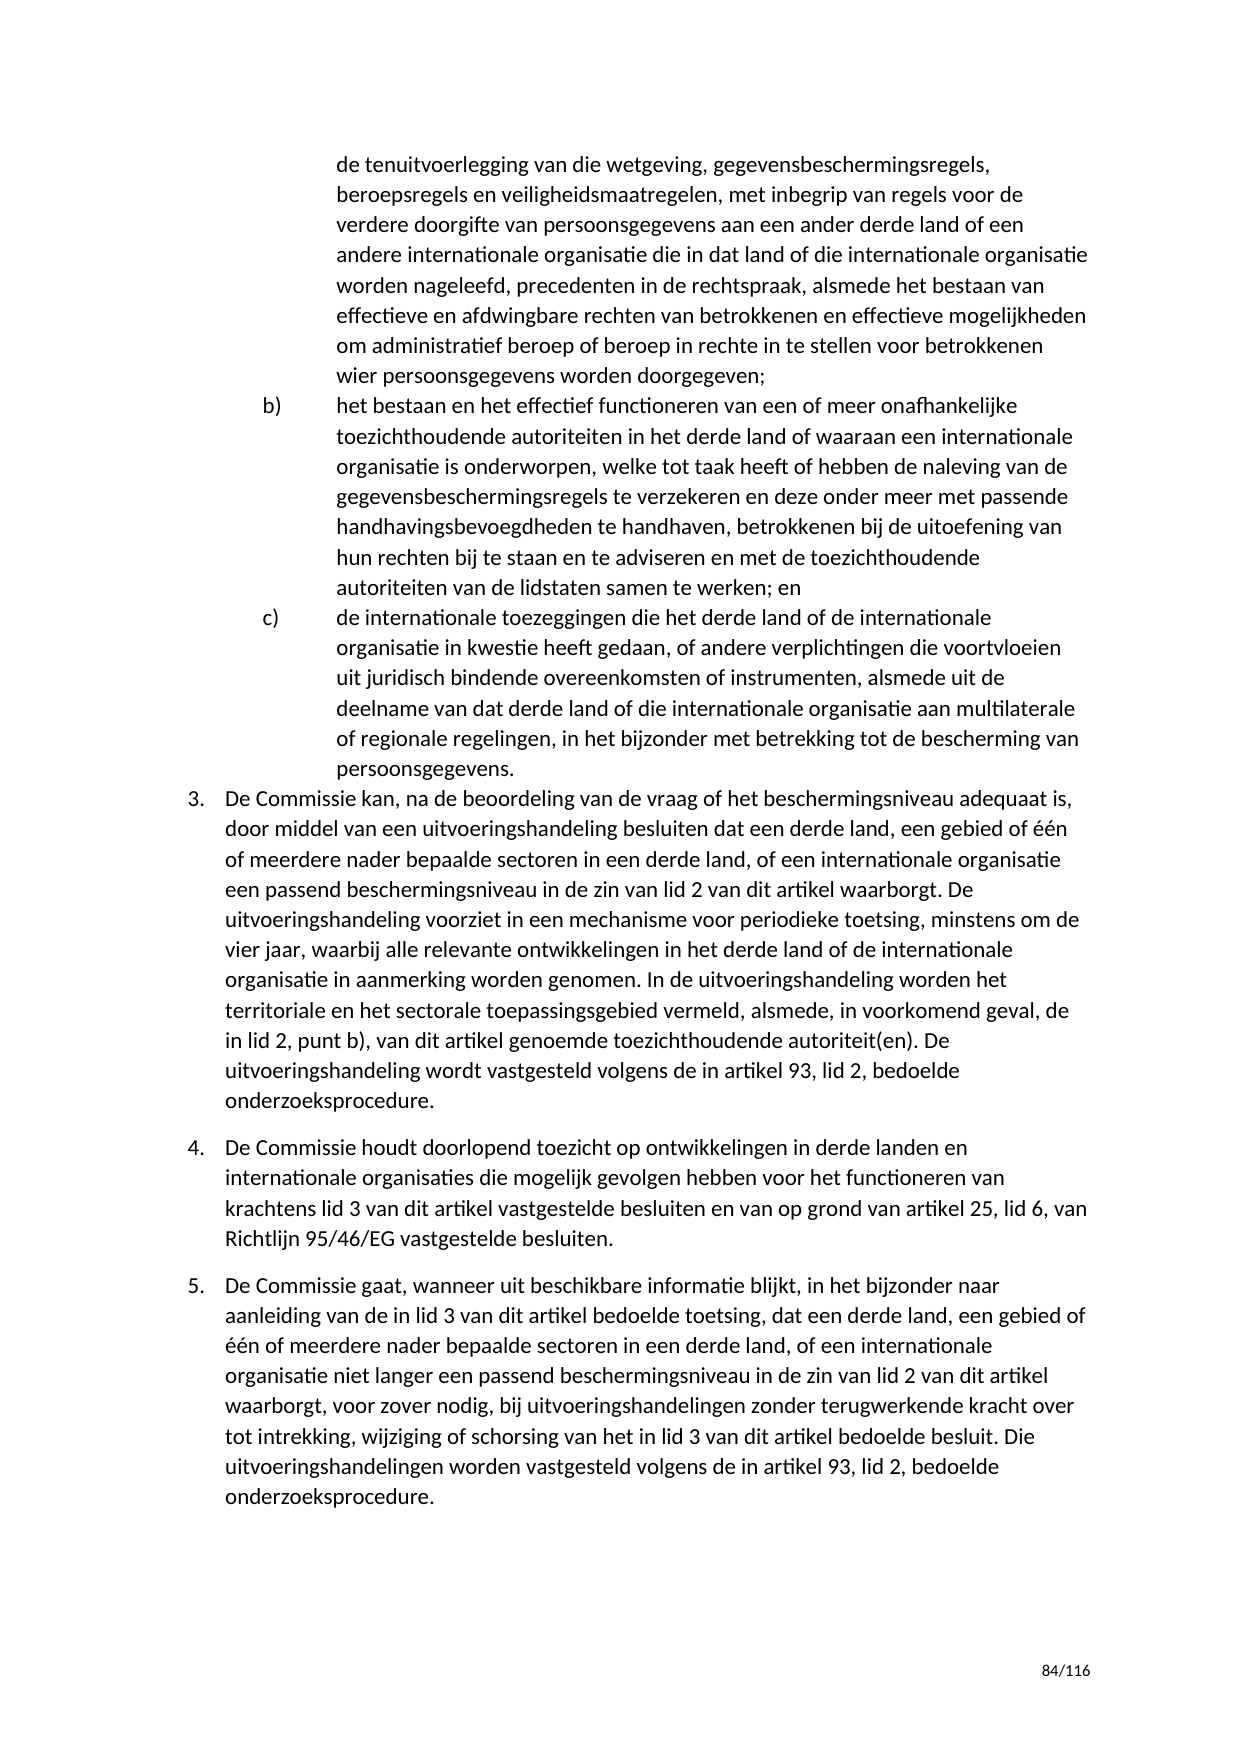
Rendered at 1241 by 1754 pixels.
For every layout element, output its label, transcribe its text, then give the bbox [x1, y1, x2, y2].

list de internationale toezeggingen die het derde land of de internationale organisatie in kwestie heeft gedaan, of andere verplichtingen die voortvloeien uit juridisch bindende overeenkomsten of instrumenten, alsmede uit de deelname van dat derde land of die internationale organisatie aan multilaterale of regionale regelingen, in het bijzonder met betrekking tot de bescherming van persoonsgegevens. [262, 603, 1090, 782]
list De Commissie kan, na de beoordeling van de vraag of het beschermingsniveau adequaat is, door middel van een uitvoeringshandeling besluiten dat een derde land, een gebied of één of meerdere nader bepaalde sectoren in een derde land, of een internationale organisatie een passend beschermingsniveau in de zin van lid 2 van dit artikel waarborgt. De uitvoeringshandeling voorziet in een mechanisme voor periodieke toetsing, minstens om de vier jaar, waarbij alle relevante ontwikkelingen in het derde land of de internationale organisatie in aanmerking worden genomen. In de uitvoeringshandeling worden het territoriale en het sectorale toepassingsgebied vermeld, alsmede, in voorkomend geval, de in lid 2, punt b), van dit artikel genoemde toezichthoudende autoriteit(en). De uitvoeringshandeling wordt vastgesteld volgens de in artikel 93, lid 2, bedoelde onderzoeksprocedure. [187, 784, 1090, 1114]
list het bestaan en het effectief functioneren van een of meer onafhankelijke toezichthoudende autoriteiten in het derde land of waaraan een internationale organisatie is onderworpen, welke tot taak heeft of hebben de naleving van de gegevensbeschermingsregels te verzekeren en deze onder meer met passende handhavingsbevoegdheden te handhaven, betrokkenen bij de uitoefening van hun rechten bij te staan en te adviseren en met de toezichthoudende autoriteiten van de lidstaten samen te werken; en [262, 392, 1090, 601]
list De Commissie gaat, wanneer uit beschikbare informatie blijkt, in het bijzonder naar aanleiding van de in lid 3 van dit artikel bedoelde toetsing, dat een derde land, een gebied of één of meerdere nader bepaalde sectoren in een derde land, of een internationale organisatie niet langer een passend beschermingsniveau in de zin van lid 2 van dit artikel waarborgt, voor zover nodig, bij uitvoeringshandelingen zonder terugwerkende kracht over tot intrekking, wijziging of schorsing van het in lid 3 van dit artikel bedoelde besluit. Die uitvoeringshandelingen worden vastgesteld volgens de in artikel 93, lid 2, bedoelde onderzoeksprocedure. [187, 1271, 1090, 1510]
list de tenuitvoerlegging van die wetgeving, gegevensbeschermingsregels, beroepsregels en veiligheidsmaatregelen, met inbegrip van regels voor de verdere doorgifte van persoonsgegevens aan een ander derde land of een andere internationale organisatie die in dat land of die internationale organisatie worden nageleefd, precedenten in de rechtspraak, alsmede het bestaan van effectieve en afdwingbare rechten van betrokkenen en effectieve mogelijkheden om administratief beroep of beroep in rechte in te stellen voor betrokkenen wier persoonsgegevens worden doorgegeven; [262, 150, 1090, 389]
list De Commissie houdt doorlopend toezicht op ontwikkelingen in derde landen en internationale organisaties die mogelijk gevolgen hebben voor het functioneren van krachtens lid 3 van dit artikel vastgestelde besluiten en van op grond van artikel 25, lid 6, van Richtlijn 95/46/EG vastgestelde besluiten. [187, 1133, 1090, 1252]
